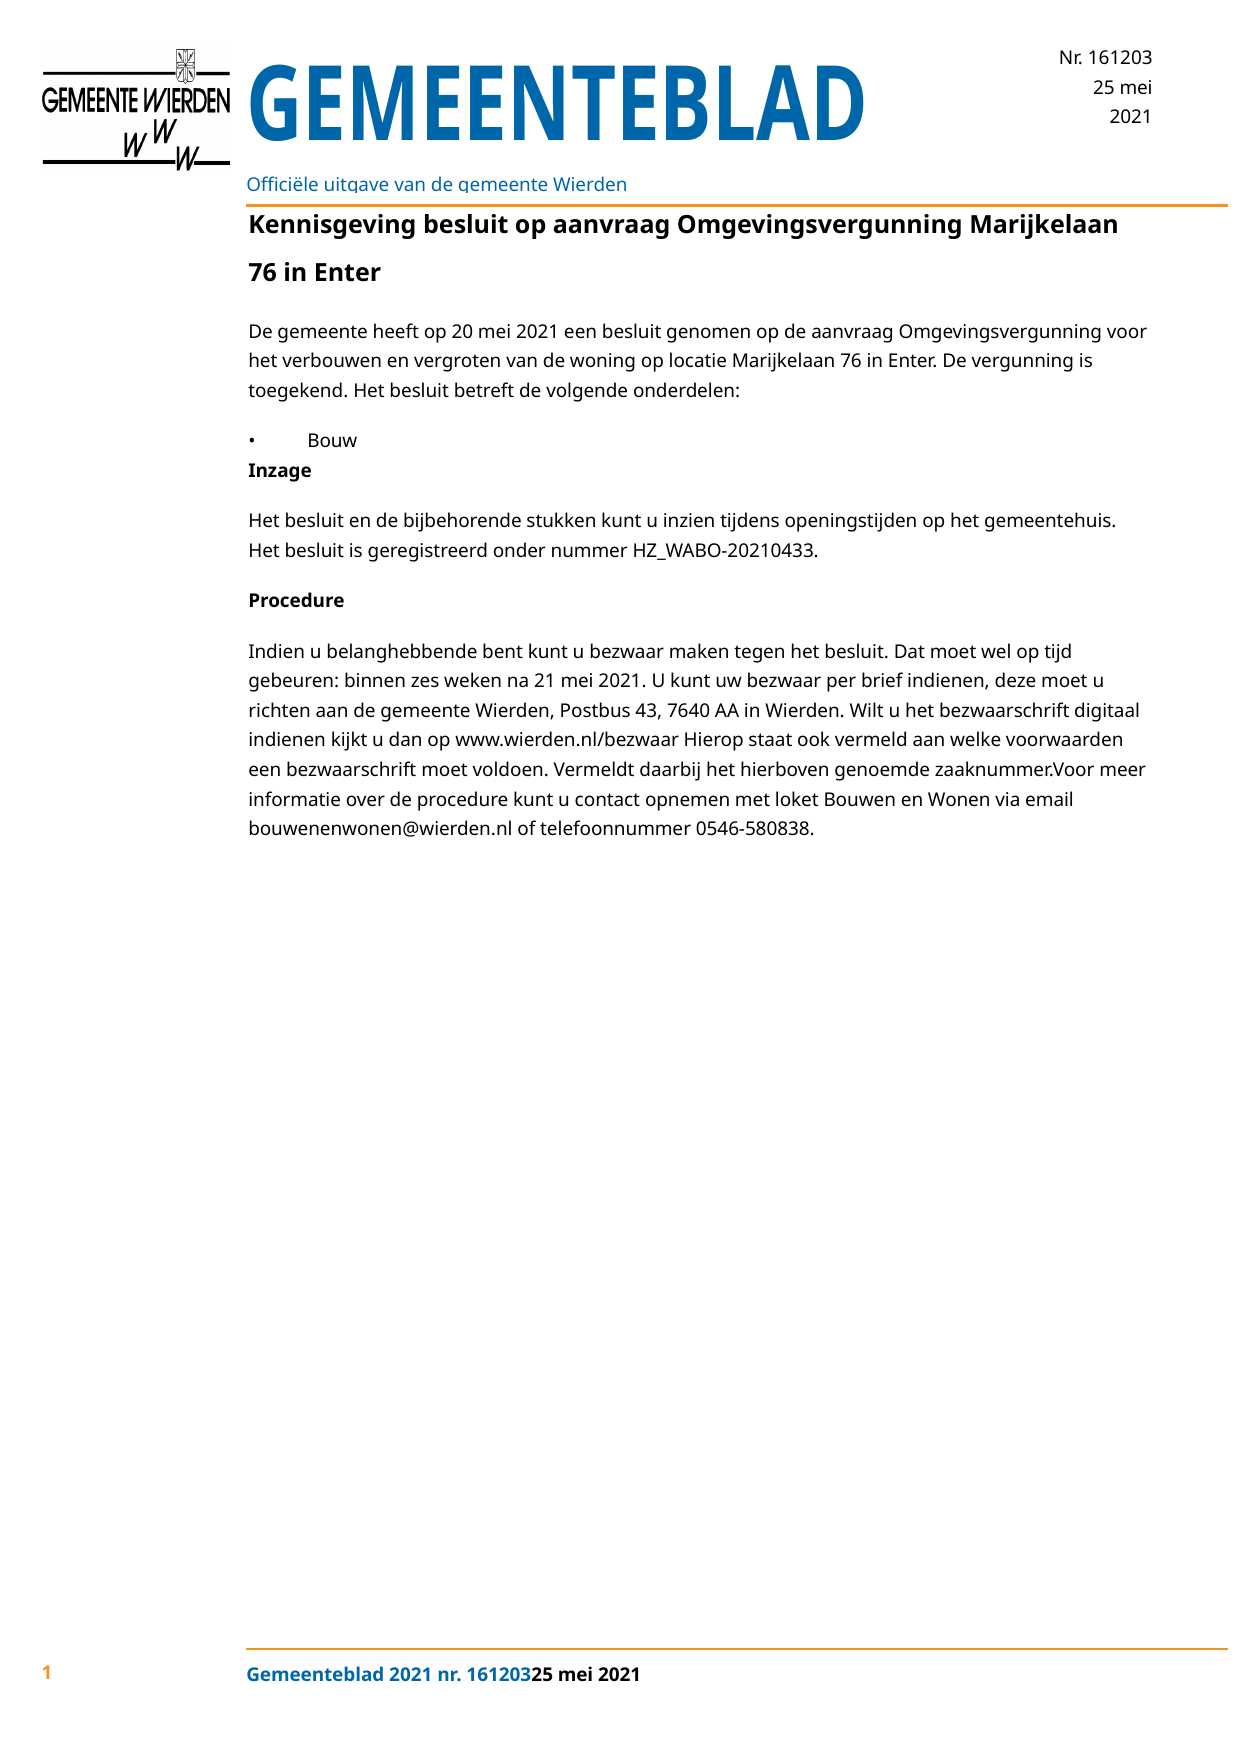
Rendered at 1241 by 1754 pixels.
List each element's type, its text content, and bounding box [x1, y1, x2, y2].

text Indien u belanghebbende bent kunt u bezwaar maken tegen het besluit. Dat moet wel op tijd gebeuren: binnen zes weken na 21 mei 2021. U kunt uw bezwaar per brief indienen, deze moet u richten aan de gemeente Wierden, Postbus 43, 7640 AA in Wierden. Wilt u het bezwaarschrift digitaal indienen kijkt u dan op www.wierden.nl/bezwaar Hierop staat ook vermeld aan welke voorwaarden een bezwaarschrift moet voldoen. Vermeldt daarbij het hierboven genoemde zaaknummer.Voor meer informatie over de procedure kunt u contact opnemen met loket Bouwen en Wonen via email bouwenenwonen@wierden.nl of telefoonnummer 0546-580838. [248, 638, 1152, 841]
text Procedure [248, 587, 1152, 613]
text Het besluit en de bijbehorende stukken kunt u inzien tijdens openingstijden op het gemeentehuis. Het besluit is geregistreerd onder nummer HZ_WABO-20210433. [248, 507, 1152, 563]
text Inzage [248, 457, 1152, 483]
text De gemeente heeft op 20 mei 2021 een besluit genomen op de aanvraag Omgevingsvergunning voor het verbouwen en vergroten van de woning op locatie Marijkelaan 76 in Enter. De vergunning is toegekend. Het besluit betreft de volgende onderdelen: [248, 318, 1152, 403]
picture [41, 47, 231, 172]
list Bouw [248, 427, 1152, 453]
text Kennisgeving besluit op aanvraag Omgevingsvergunning Marijkelaan 76 in Enter [248, 207, 1152, 288]
